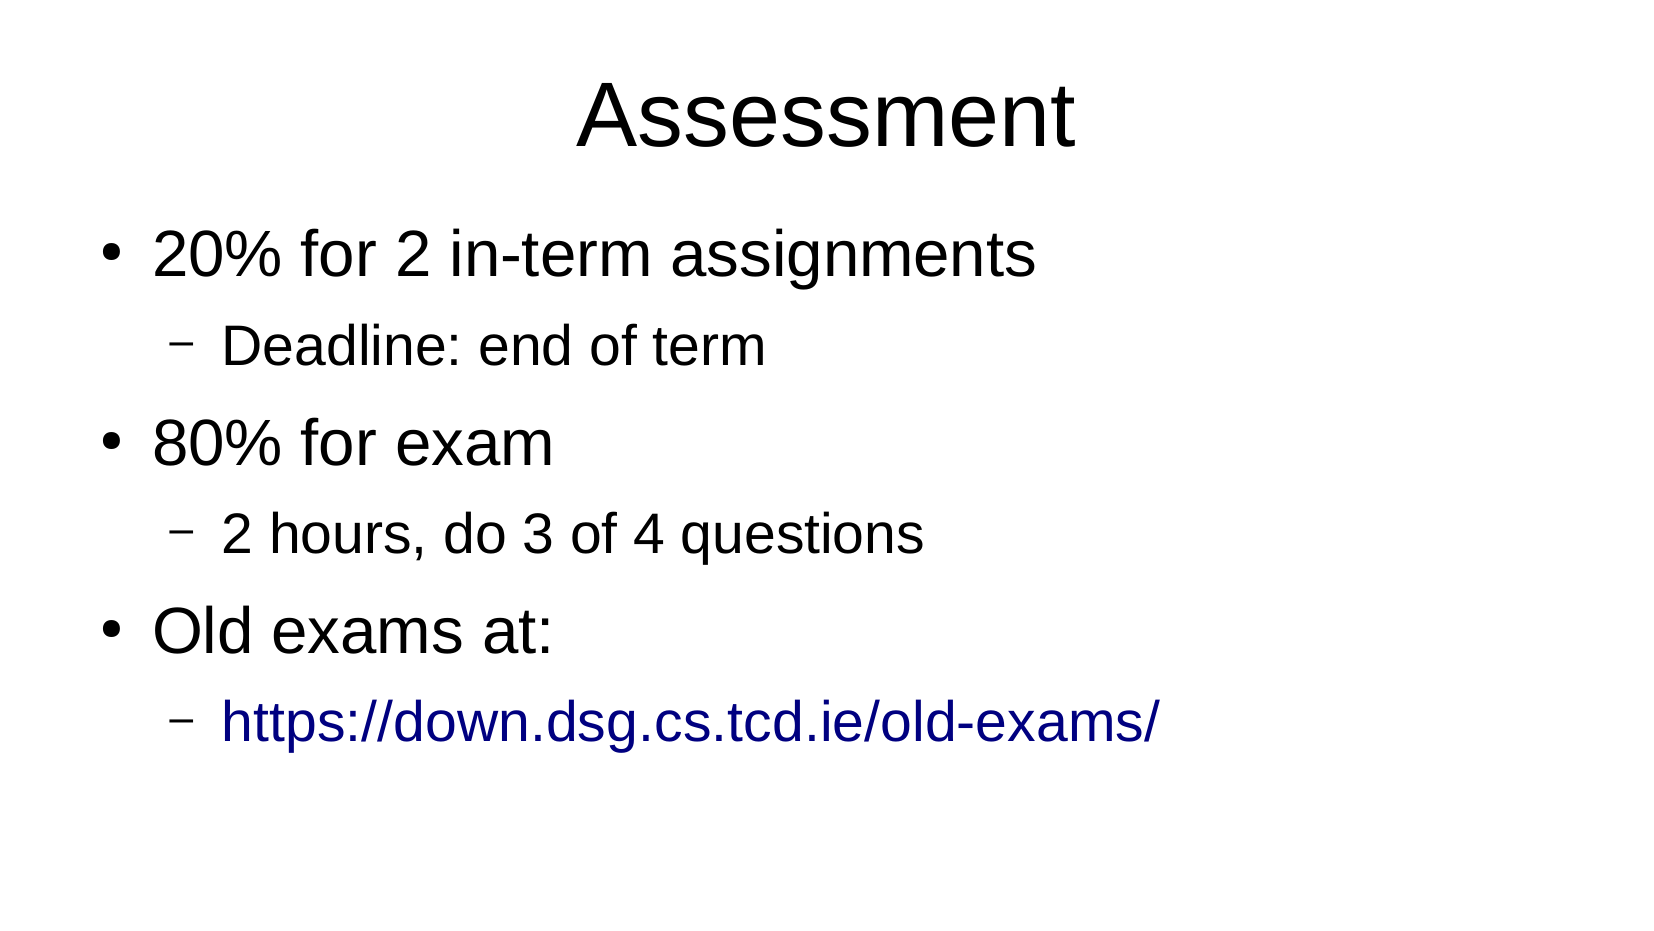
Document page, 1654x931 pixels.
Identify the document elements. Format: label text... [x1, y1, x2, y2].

list 20% for 2 in-term assignments Deadline: end of term 80% for exam 2 hours, do 3 of 4 questions Old exams at: https://down.dsg.cs.tcd.ie/old-exams/ [82, 217, 1571, 758]
title Assessment [82, 37, 1571, 193]
